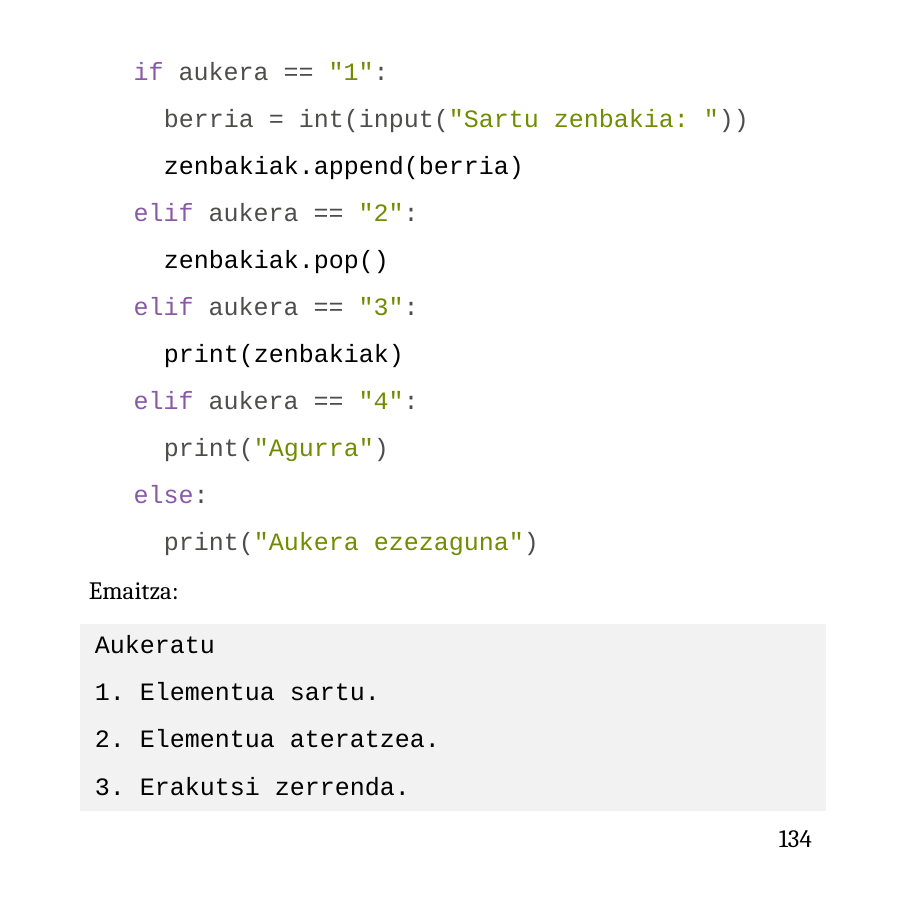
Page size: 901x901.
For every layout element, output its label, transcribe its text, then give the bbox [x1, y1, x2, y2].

text print("Agurra") [118, 436, 811, 464]
text 3. Erakutsi zerrenda. [86, 766, 820, 804]
text elif aukera == "2": [118, 200, 811, 229]
text Aukeratu [86, 631, 820, 661]
text 2. Elementua ateratzea. [86, 719, 820, 755]
text elif aukera == "4": [118, 389, 811, 417]
text zenbakiak.append(berria) [118, 153, 811, 182]
text 1. Elementua sartu. [86, 672, 820, 708]
text Emaitza: [89, 577, 811, 606]
text print("Aukera ezezaguna") [118, 530, 811, 558]
text elif aukera == "3": [118, 294, 811, 323]
text else: [118, 483, 811, 511]
text print(zenbakiak) [118, 342, 811, 370]
text zenbakiak.pop() [118, 247, 811, 276]
text berria = int(input("Sartu zenbakia: ")) [118, 106, 811, 134]
text if aukera == "1": [118, 59, 811, 87]
